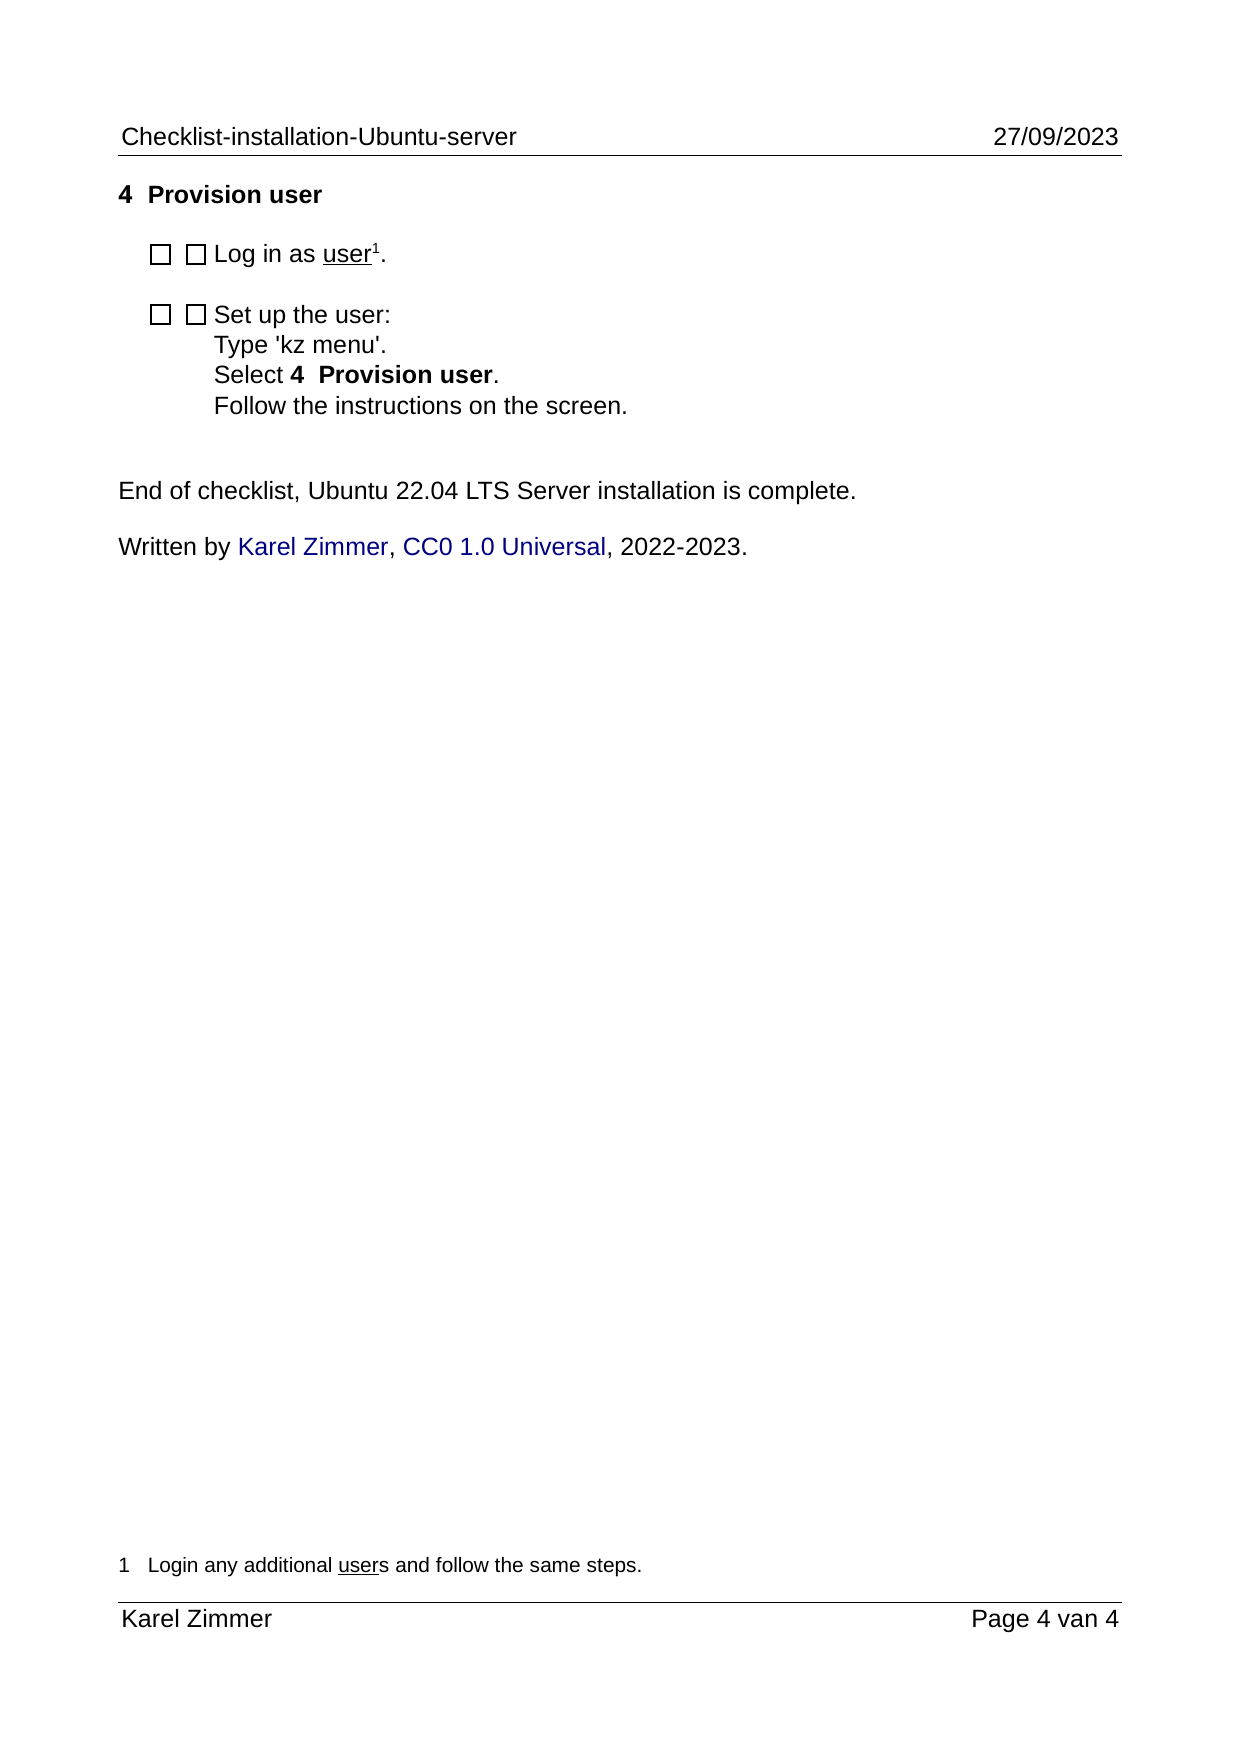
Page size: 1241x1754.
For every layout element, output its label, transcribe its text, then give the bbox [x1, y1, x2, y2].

table_cell Follow the instructions on the screen. [213, 391, 1122, 421]
table_cell [118, 360, 142, 391]
table_cell [118, 391, 142, 421]
table_cell [142, 391, 177, 421]
list Provision user [118, 177, 1122, 211]
text End of checklist, Ubuntu 22.04 LTS Server installation is complete. [118, 477, 1122, 505]
table_cell [177, 391, 213, 421]
table_cell [118, 269, 142, 300]
table_cell [177, 300, 213, 330]
table_cell Type 'kz menu'. [213, 330, 1122, 360]
table_header Log in as USER. [213, 239, 1122, 269]
text Written by Karel Zimmer, CC0 1.0 Universal, 2022-2023. [118, 533, 1122, 561]
table_cell [177, 330, 213, 360]
table_header [142, 239, 177, 269]
table_header [118, 239, 142, 269]
table_cell [118, 300, 142, 330]
table_cell [118, 330, 142, 360]
table_cell [213, 269, 1122, 300]
table_cell [142, 269, 177, 300]
table_cell [177, 269, 213, 300]
table_cell [142, 300, 177, 330]
table_cell [142, 330, 177, 360]
table_cell Select 4 Provision user. [213, 360, 1122, 391]
table_cell [177, 360, 213, 391]
table_cell Set up the user: [213, 300, 1122, 330]
table_cell [142, 360, 177, 391]
table_header [177, 239, 213, 269]
